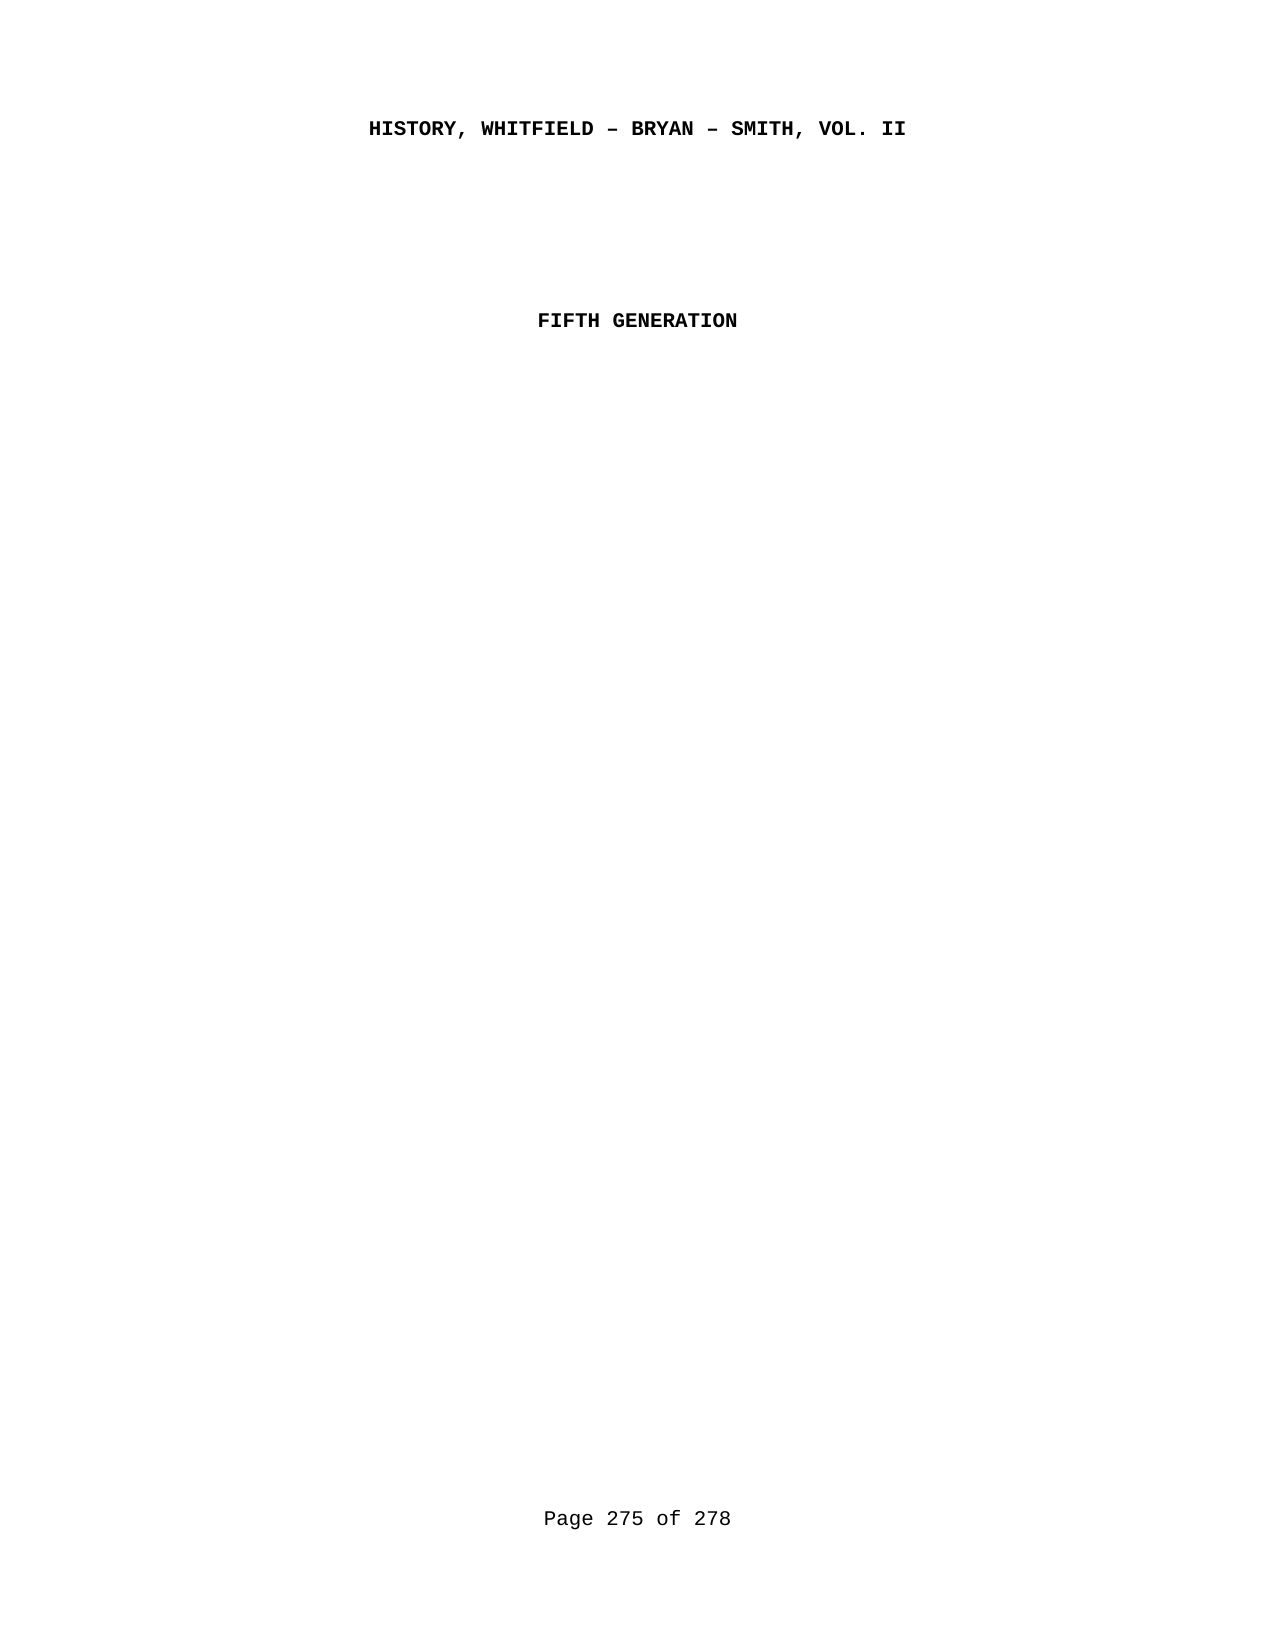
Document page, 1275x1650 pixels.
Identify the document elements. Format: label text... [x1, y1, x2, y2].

subtitle FIFTH GENERATION [118, 310, 1157, 334]
